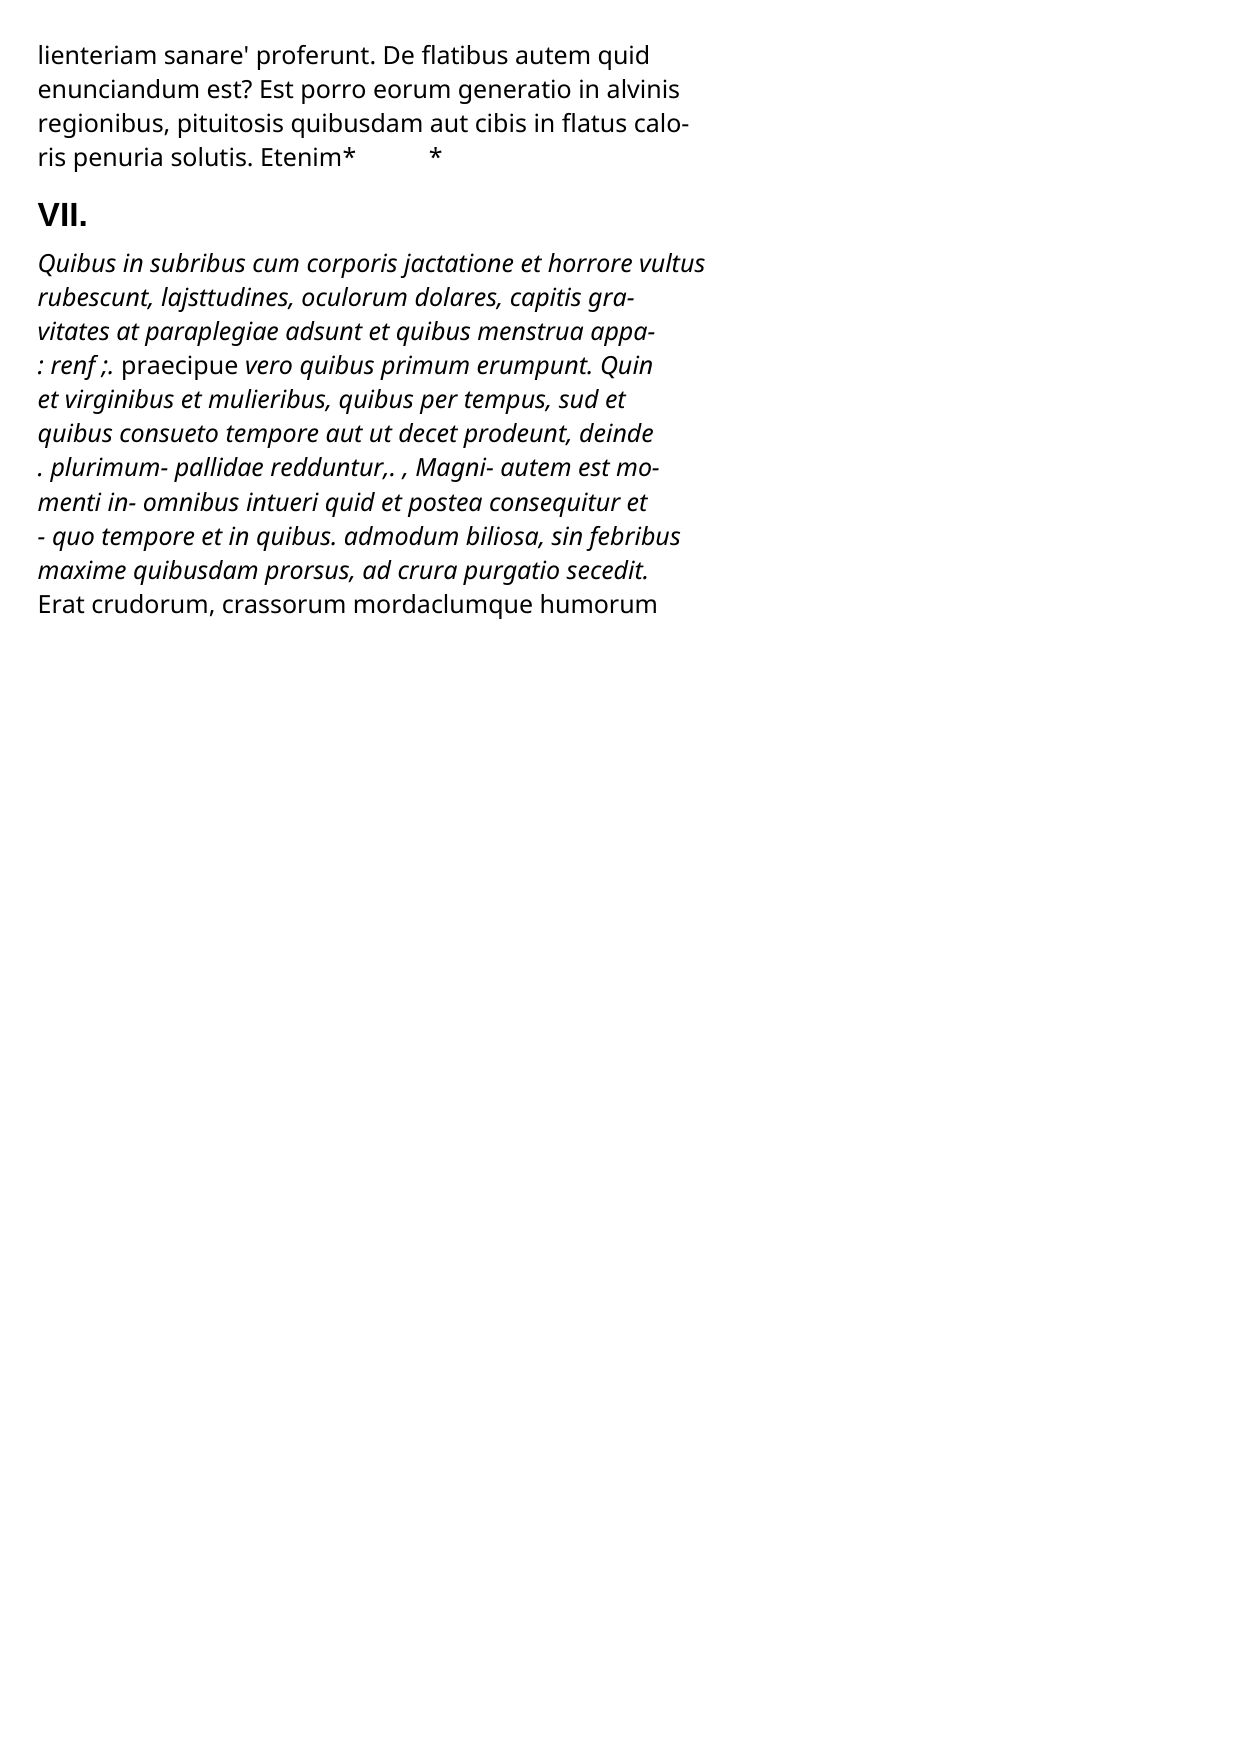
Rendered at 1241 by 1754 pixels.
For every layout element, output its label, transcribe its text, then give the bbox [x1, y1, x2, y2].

text Quibus in subribus cum corporis jactatione et horrore vultus rubescunt, lajsttudines, oculorum dolares, capitis gra- vitates at paraplegiae adsunt et quibus menstrua appa- : renf ;. praecipue vero quibus primum erumpunt. Quin et virginibus et mulieribus, quibus per tempus, sud et quibus consueto tempore aut ut decet prodeunt, deinde . plurimum- pallidae redduntur,. , Magni- autem est mo- menti in- omnibus intueri quid et postea consequitur et - quo tempore et in quibus. admodum biliosa, sin febribus maxime quibusdam prorsus, ad crura purgatio secedit. [37, 246, 1203, 586]
subtitle VII. [37, 194, 1203, 233]
text Erat crudorum, crassorum mordaclumque humorum [37, 586, 1203, 620]
text lienteriam sanare' proferunt. De flatibus autem quid enunciandum est? Est porro eorum generatio in alvinis regionibus, pituitosis quibusdam aut cibis in flatus calo- ris penuria solutis. Etenim * * [37, 37, 1203, 174]
